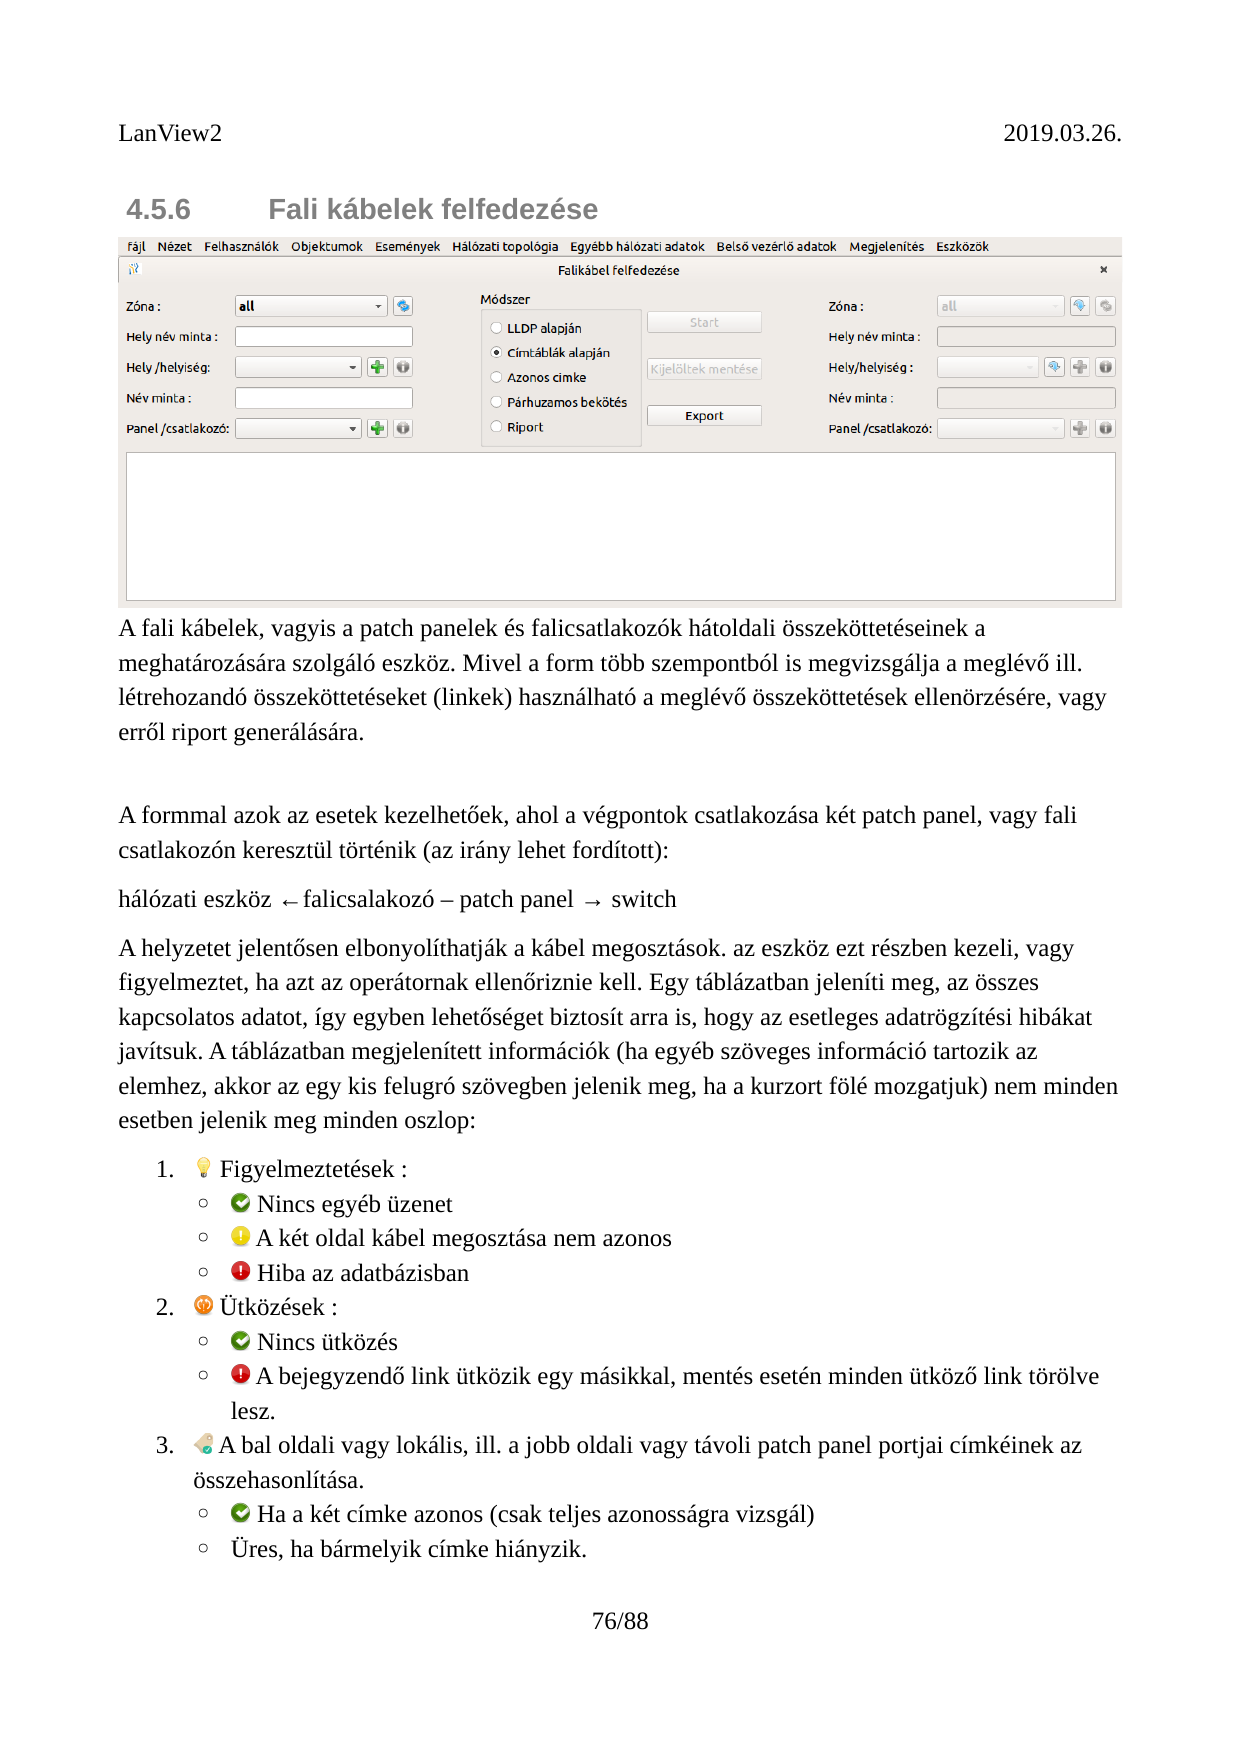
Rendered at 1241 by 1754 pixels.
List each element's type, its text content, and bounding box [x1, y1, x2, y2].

picture [193, 1433, 214, 1454]
list A két oldal kábel megosztása nem azonos [193, 1223, 1122, 1252]
list Nincs egyéb üzenet [193, 1189, 1122, 1218]
picture [230, 1261, 251, 1282]
text A formmal azok az esetek kezelhetőek, ahol a végpontok csatlakozása két patch panel, vagy fali csatlakozón keresztül történik (az irány lehet fordított): [118, 800, 1122, 864]
picture [230, 1330, 251, 1351]
list Nincs ütközés [193, 1327, 1122, 1356]
list A bal oldali vagy lokális, ill. a jobb oldali vagy távoli patch panel portjai címkéinek az összehasonlítása. [156, 1430, 1122, 1493]
list A bejegyzendő link ütközik egy másikkal, mentés esetén minden ütköző link törölve lesz. [193, 1361, 1122, 1424]
list Hiba az adatbázisban [193, 1258, 1122, 1287]
picture [230, 1364, 251, 1385]
text A fali kábelek, vagyis a patch panelek és falicsatlakozók hátoldali összeköttetéseinek a meghatározására szolgáló eszköz. Mivel a form több szempontból is megvizsgálja a meglévő ill. létrehozandó összeköttetéseket (linkek) használható a meglévő összeköttetések ellenörzésére, vagy erről riport generálására. [118, 608, 1122, 780]
picture [193, 1157, 214, 1178]
list Ütközések : [156, 1292, 1122, 1321]
picture [193, 1295, 214, 1316]
subtitle Fali kábelek felfedezése [118, 192, 1122, 225]
picture [230, 1192, 251, 1213]
text hálózati eszköz ←falicsalakozó – patch panel → switch [118, 884, 1122, 913]
list Üres, ha bármelyik címke hiányzik. [193, 1534, 1122, 1562]
picture [230, 1502, 251, 1523]
picture [118, 237, 1123, 608]
text A helyzetet jelentősen elbonyolíthatják a kábel megosztások. az eszköz ezt részben kezeli, vagy figyelmeztet, ha azt az operátornak ellenőriznie kell. Egy táblázatban jeleníti meg, az összes kapcsolatos adatot, így egyben lehetőséget biztosít arra is, hogy az esetleges adatrögzítési hibákat javítsuk. A táblázatban megjelenített információk (ha egyéb szöveges információ tartozik az elemhez, akkor az egy kis felugró szövegben jelenik meg, ha a kurzort fölé mozgatjuk) nem minden esetben jelenik meg minden oszlop: [118, 933, 1122, 1134]
list Figyelmeztetések : [156, 1154, 1122, 1183]
picture [230, 1226, 251, 1247]
list Ha a két címke azonos (csak teljes azonosságra vizsgál) [193, 1499, 1122, 1528]
